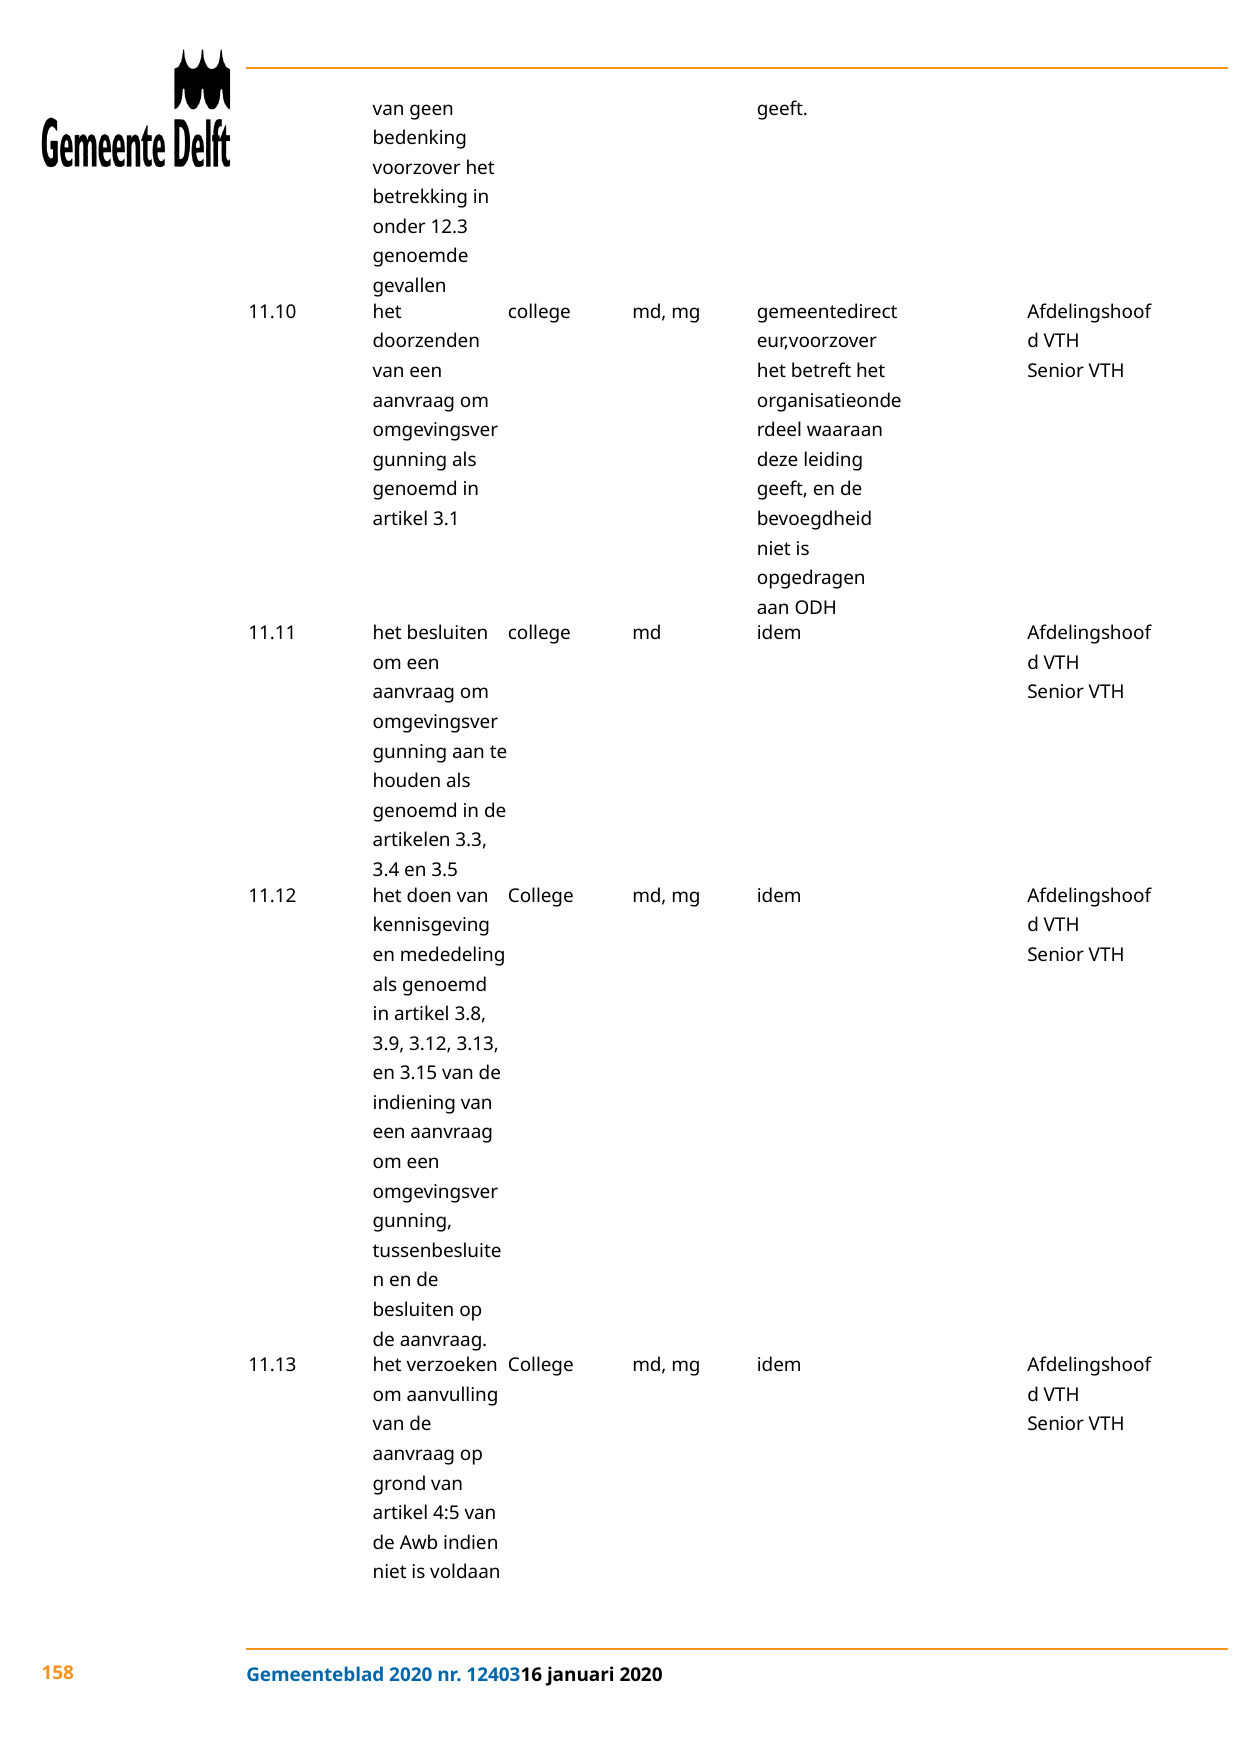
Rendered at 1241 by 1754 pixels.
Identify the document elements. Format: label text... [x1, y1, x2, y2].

table_cell [248, 95, 372, 298]
table_cell Afdelingshoofd VTH Senior VTH [1027, 882, 1152, 1351]
table_cell idem [757, 882, 903, 1351]
table_cell [903, 1351, 1027, 1584]
table_cell 11.13 [248, 1351, 372, 1584]
table_cell van geen bedenking voorzover het betrekking in onder 12.3 genoemde gevallen [373, 95, 508, 298]
table_cell College [508, 1351, 632, 1584]
table_cell idem [757, 1351, 903, 1584]
table_cell md, mg [632, 1351, 757, 1584]
table_cell het doorzenden van een aanvraag om omgevingsvergunning als genoemd in artikel 3.1 [373, 298, 508, 619]
table_cell 11.12 [248, 882, 372, 1351]
table_cell het verzoeken om aanvulling van de aanvraag op grond van artikel 4:5 van de Awb indien niet is voldaan [373, 1351, 508, 1584]
table_cell md, mg [632, 298, 757, 619]
table_cell Afdelingshoofd VTH Senior VTH [1027, 620, 1152, 882]
table_cell [632, 95, 757, 298]
table_cell Afdelingshoofd VTH Senior VTH [1027, 1351, 1152, 1584]
table_cell [903, 620, 1027, 882]
table_cell het doen van kennisgeving en mededeling als genoemd in artikel 3.8, 3.9, 3.12, 3.13, en 3.15 van de indiening van een aanvraag om een omgevingsvergunning, tussenbesluiten en de besluiten op de aanvraag. [373, 882, 508, 1351]
table_cell college [508, 298, 632, 619]
table_cell [903, 882, 1027, 1351]
table_cell geeft. [757, 95, 903, 298]
table_cell [1027, 95, 1152, 298]
table_cell idem [757, 620, 903, 882]
table_cell md [632, 620, 757, 882]
table_cell [903, 298, 1027, 619]
table_cell 11.11 [248, 620, 372, 882]
table_cell Afdelingshoofd VTH Senior VTH [1027, 298, 1152, 619]
table_cell [508, 95, 632, 298]
picture [41, 47, 231, 172]
table_cell College [508, 882, 632, 1351]
table_cell gemeentedirecteur,voorzover het betreft het organisatieonderdeel waaraan deze leiding geeft, en de bevoegdheid niet is opgedragen aan ODH [757, 298, 903, 619]
table_cell college [508, 620, 632, 882]
table_cell md, mg [632, 882, 757, 1351]
table_cell 11.10 [248, 298, 372, 619]
table_cell [903, 95, 1027, 298]
table_cell het besluiten om een aanvraag om omgevingsvergunning aan te houden als genoemd in de artikelen 3.3, 3.4 en 3.5 [373, 620, 508, 882]
